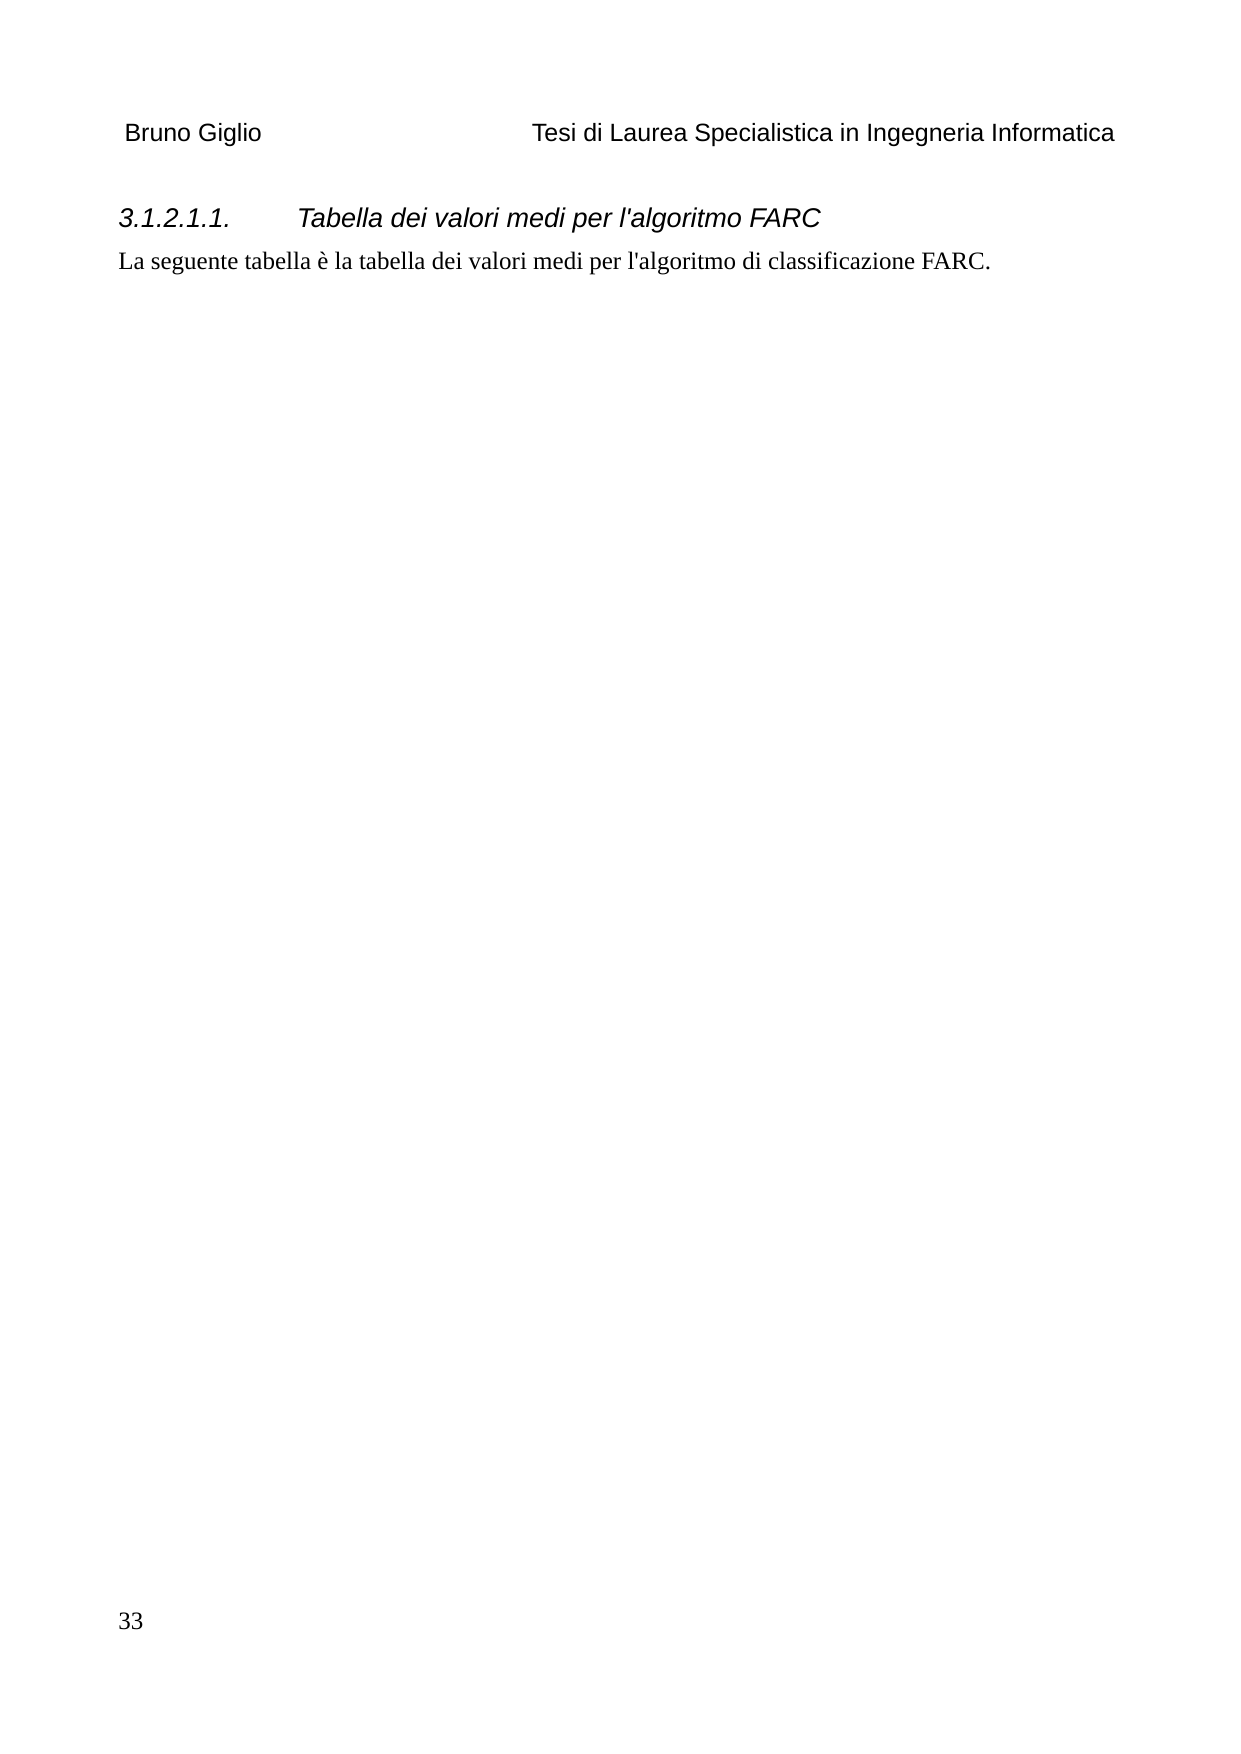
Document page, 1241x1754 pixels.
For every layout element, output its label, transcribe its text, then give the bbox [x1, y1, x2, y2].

subtitle Tabella dei valori medi per l'algoritmo FARC [118, 202, 1122, 233]
text La seguente tabella è la tabella dei valori medi per l'algoritmo di classificazione FARC. [118, 246, 1122, 274]
